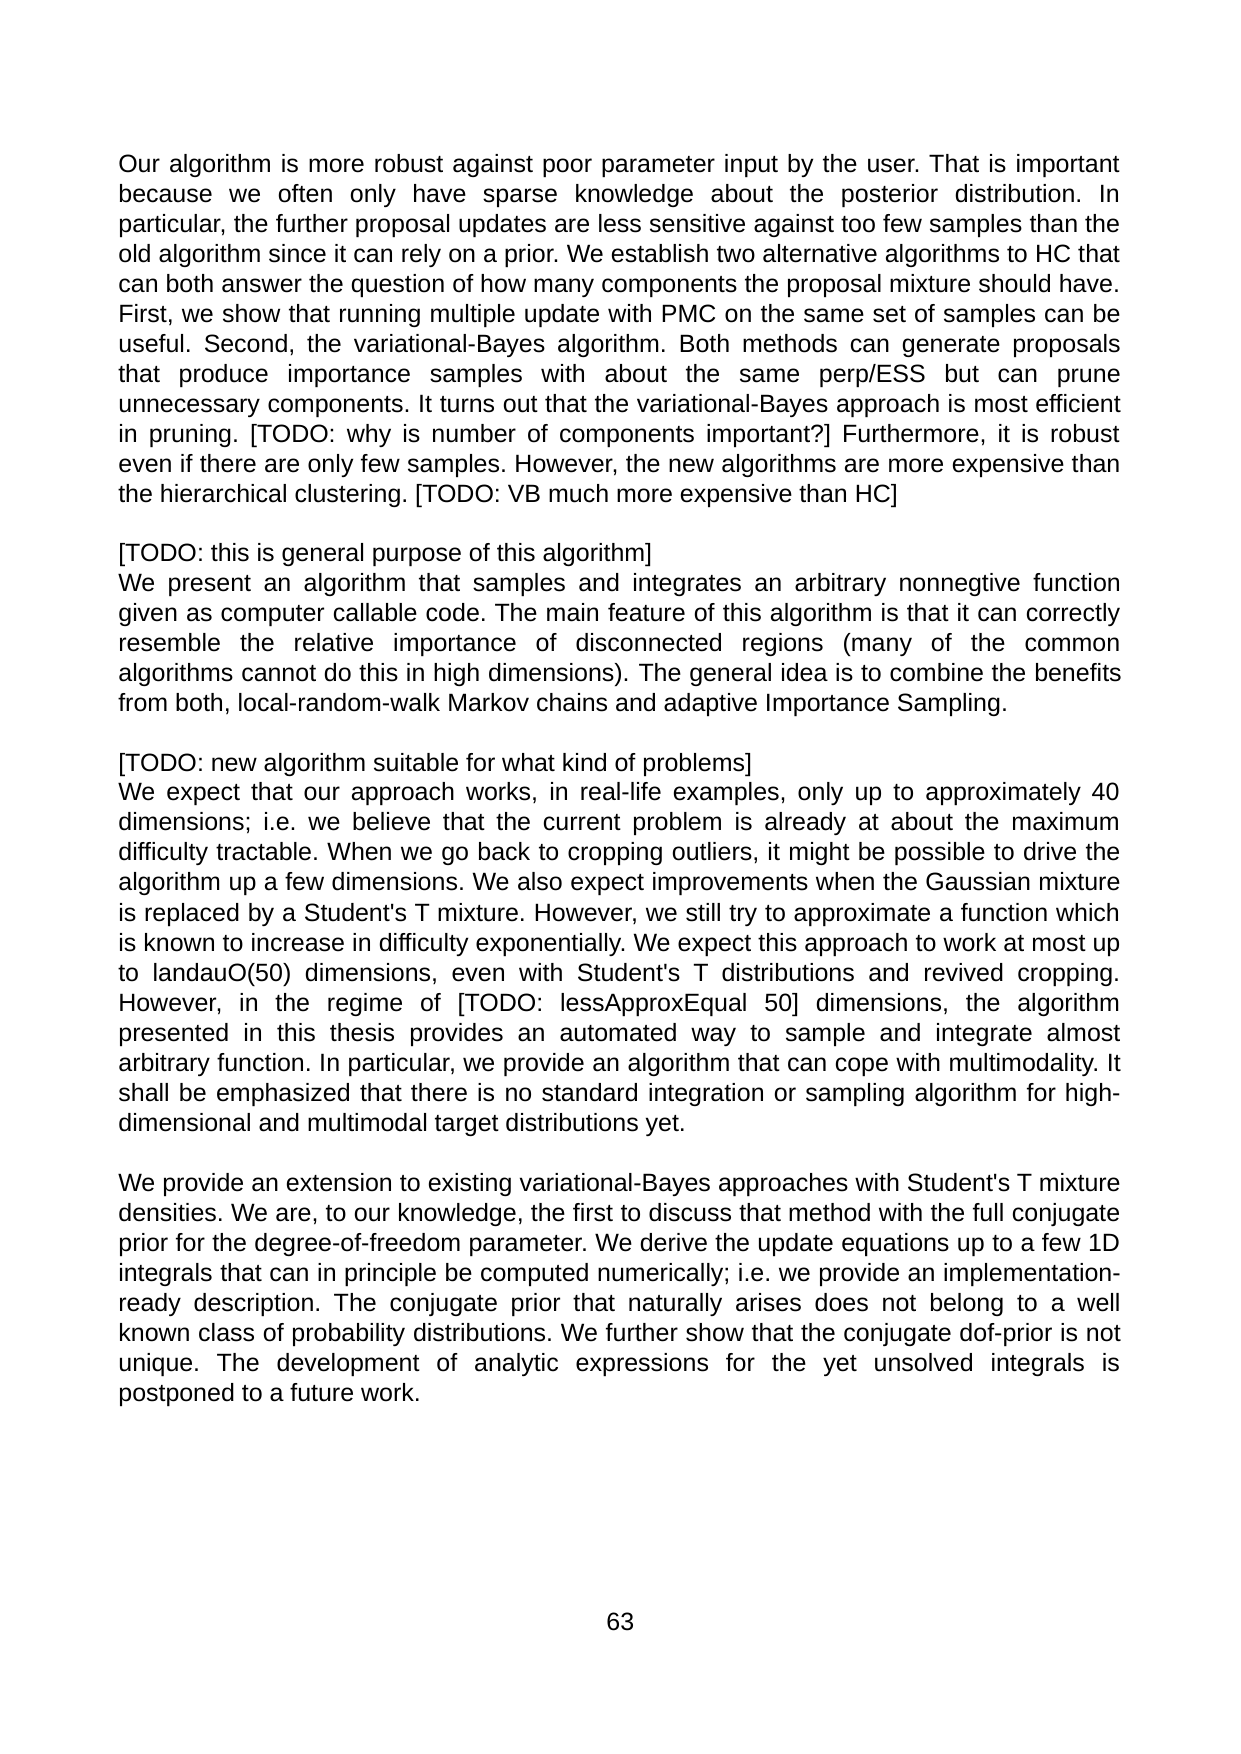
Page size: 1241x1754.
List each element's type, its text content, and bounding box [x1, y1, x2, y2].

text [TODO: new algorithm suitable for what kind of problems] [118, 748, 1122, 776]
text Our algorithm is more robust against poor parameter input by the user. That is important because we often only have sparse knowledge about the posterior distribution. In particular, the further proposal updates are less sensitive against too few samples than the old algorithm since it can rely on a prior. We establish two alternative algorithms to HC that can both answer the question of how many components the proposal mixture should have. First, we show that running multiple update with PMC on the same set of samples can be useful. Second, the variational-Bayes algorithm. Both methods can generate proposals that produce importance samples with about the same perp/ESS but can prune unnecessary components. It turns out that the variational-Bayes approach is most efficient in pruning. [TODO: why is number of components important?] Furthermore, it is robust even if there are only few samples. However, the new algorithms are more expensive than the hierarchical clustering. [TODO: VB much more expensive than HC] [118, 148, 1122, 508]
text We provide an extension to existing variational-Bayes approaches with Student's T mixture densities. We are, to our knowledge, the first to discuss that method with the full conjugate prior for the degree-of-freedom parameter. We derive the update equations up to a few 1D integrals that can in principle be computed numerically; i.e. we provide an implementation-ready description. The conjugate prior that naturally arises does not belong to a well known class of probability distributions. We further show that the conjugate dof-prior is not unique. The development of analytic expressions for the yet unsolved integrals is postponed to a future work. [118, 1168, 1122, 1408]
text We present an algorithm that samples and integrates an arbitrary nonnegtive function given as computer callable code. The main feature of this algorithm is that it can correctly resemble the relative importance of disconnected regions (many of the common algorithms cannot do this in high dimensions). The general idea is to combine the benefits from both, local-random-walk Markov chains and adaptive Importance Sampling. [118, 567, 1122, 718]
text We expect that our approach works, in real-life examples, only up to approximately 40 dimensions; i.e. we believe that the current problem is already at about the maximum difficulty tractable. When we go back to cropping outliers, it might be possible to drive the algorithm up a few dimensions. We also expect improvements when the Gaussian mixture is replaced by a Student's T mixture. However, we still try to approximate a function which is known to increase in difficulty exponentially. We expect this approach to work at most up to landauO(50) dimensions, even with Student's T distributions and revived cropping. However, in the regime of [TODO: lessApproxEqual 50] dimensions, the algorithm presented in this thesis provides an automated way to sample and integrate almost arbitrary function. In particular, we provide an algorithm that can cope with multimodality. It shall be emphasized that there is no standard integration or sampling algorithm for high-dimensional and multimodal target distributions yet. [118, 776, 1122, 1138]
text [TODO: this is general purpose of this algorithm] [118, 537, 1122, 567]
